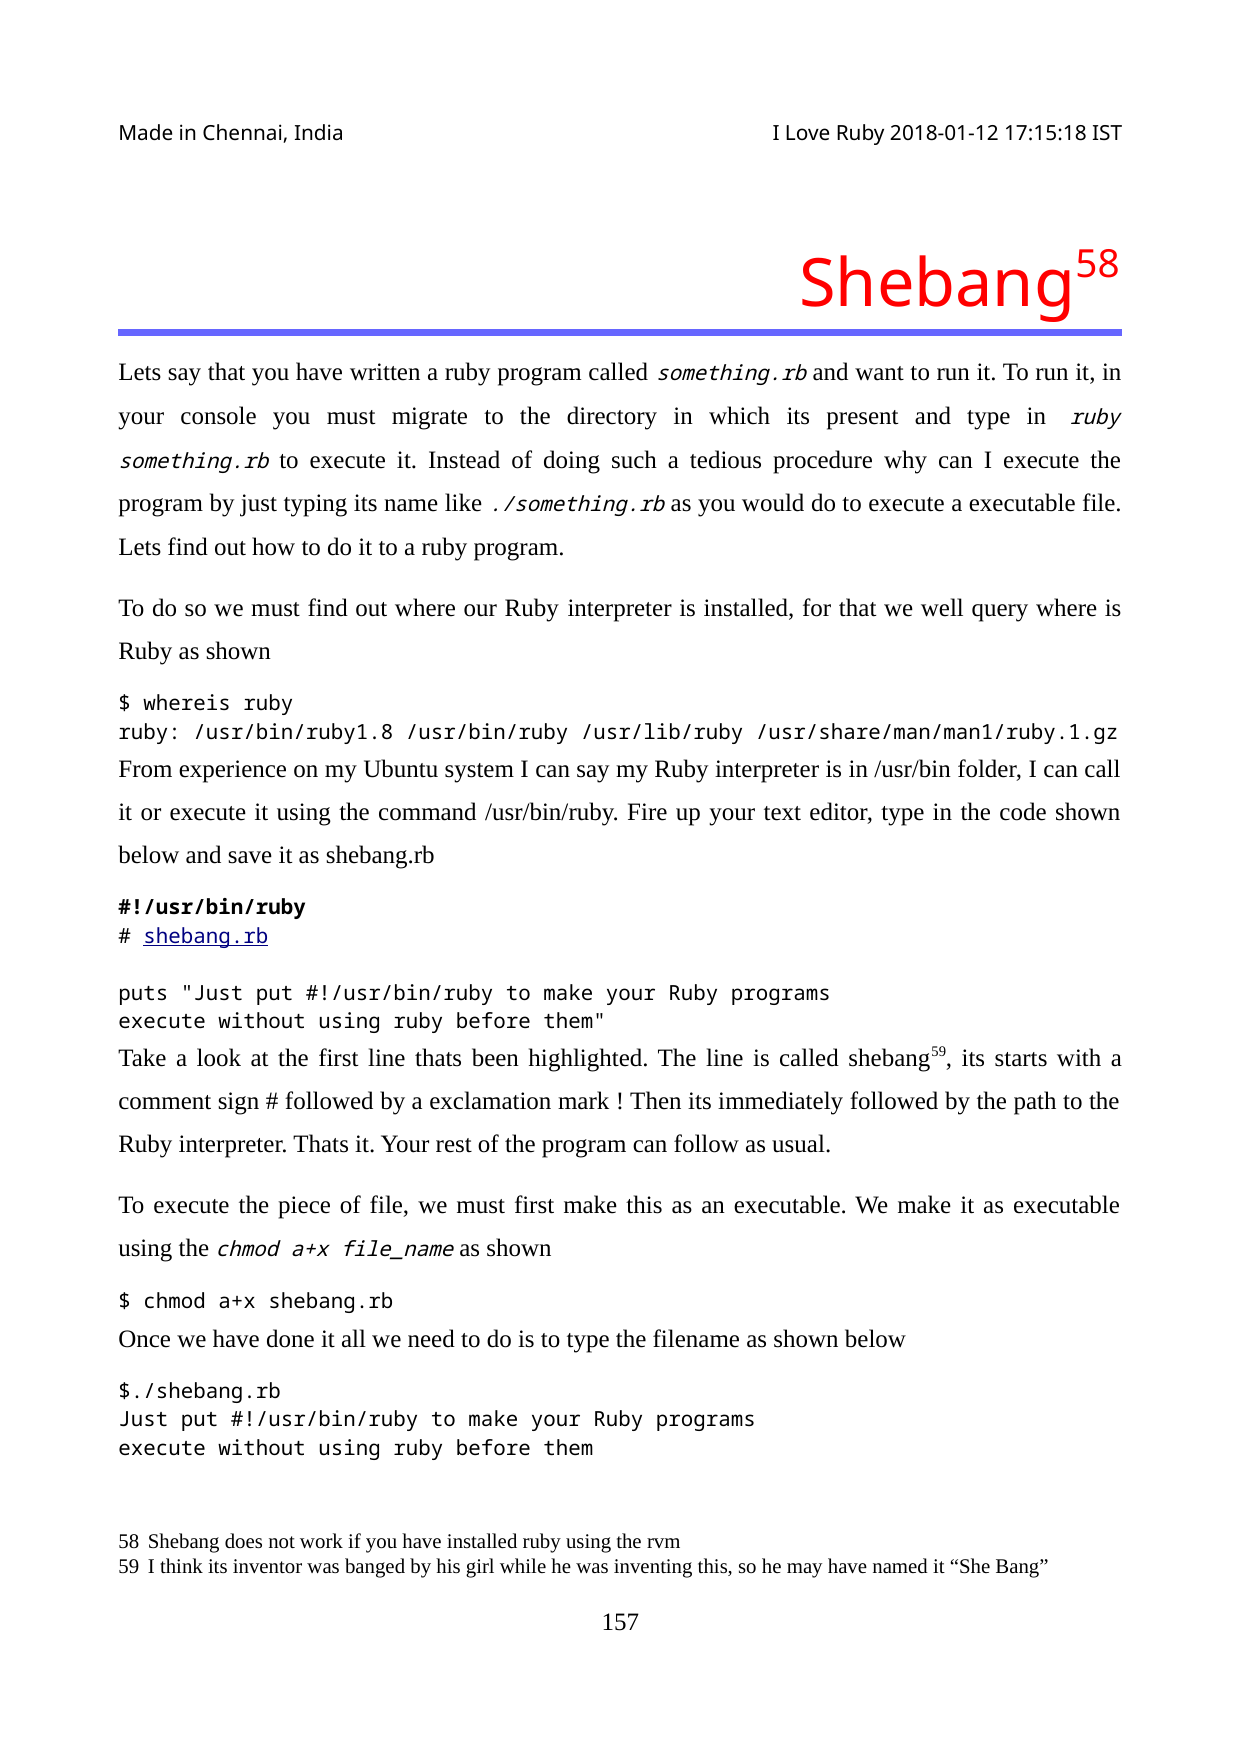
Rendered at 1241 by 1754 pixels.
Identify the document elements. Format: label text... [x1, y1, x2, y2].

text $ chmod a+x shebang.rb [118, 1287, 1122, 1315]
text $ whereis ruby [118, 688, 1122, 717]
text puts "Just put #!/usr/bin/ruby to make your Ruby programs [118, 978, 1122, 1006]
subtitle Shebang [118, 233, 1122, 329]
text To do so we must find out where our Ruby interpreter is installed, for that we well query where is Ruby as shown [118, 593, 1122, 665]
text From experience on my Ubuntu system I can say my Ruby interpreter is in /usr/bin folder, I can call it or execute it using the command /usr/bin/ruby. Fire up your text editor, type in the code shown below and save it as shebang.rb [118, 754, 1122, 869]
text #!/usr/bin/ruby [118, 892, 1122, 921]
text I think its inventor was banged by his girl while he was inventing this, so he may have named it “She Bang” [118, 1553, 1122, 1578]
text Lets say that you have written a ruby program called something.rb and want to run it. To run it, in your console you must migrate to the directory in which its present and type in ruby something.rb to execute it. Instead of doing such a tedious procedure why can I execute the program by just typing its name like ./something.rb as you would do to execute a executable file. Lets find out how to do it to a ruby program. [118, 357, 1122, 561]
text To execute the piece of file, we must first make this as an executable. We make it as executable using the chmod a+x file_name as shown [118, 1190, 1122, 1263]
text $./shebang.rb [118, 1376, 1122, 1404]
text execute without using ruby before them [118, 1433, 1122, 1461]
text Just put #!/usr/bin/ruby to make your Ruby programs [118, 1404, 1122, 1433]
text ruby: /usr/bin/ruby1.8 /usr/bin/ruby /usr/lib/ruby /usr/share/man/man1/ruby.1.gz [118, 717, 1122, 745]
text Once we have done it all we need to do is to type the filename as shown below [118, 1324, 1122, 1353]
text execute without using ruby before them" [118, 1006, 1122, 1034]
text # shebang.rb [118, 921, 1122, 949]
text Shebang does not work if you have installed ruby using the rvm [118, 1529, 1122, 1553]
text Take a look at the first line thats been highlighted. The line is called shebang, its starts with a comment sign # followed by a exclamation mark ! Then its immediately followed by the path to the Ruby interpreter. Thats it. Your rest of the program can follow as usual. [118, 1043, 1122, 1158]
